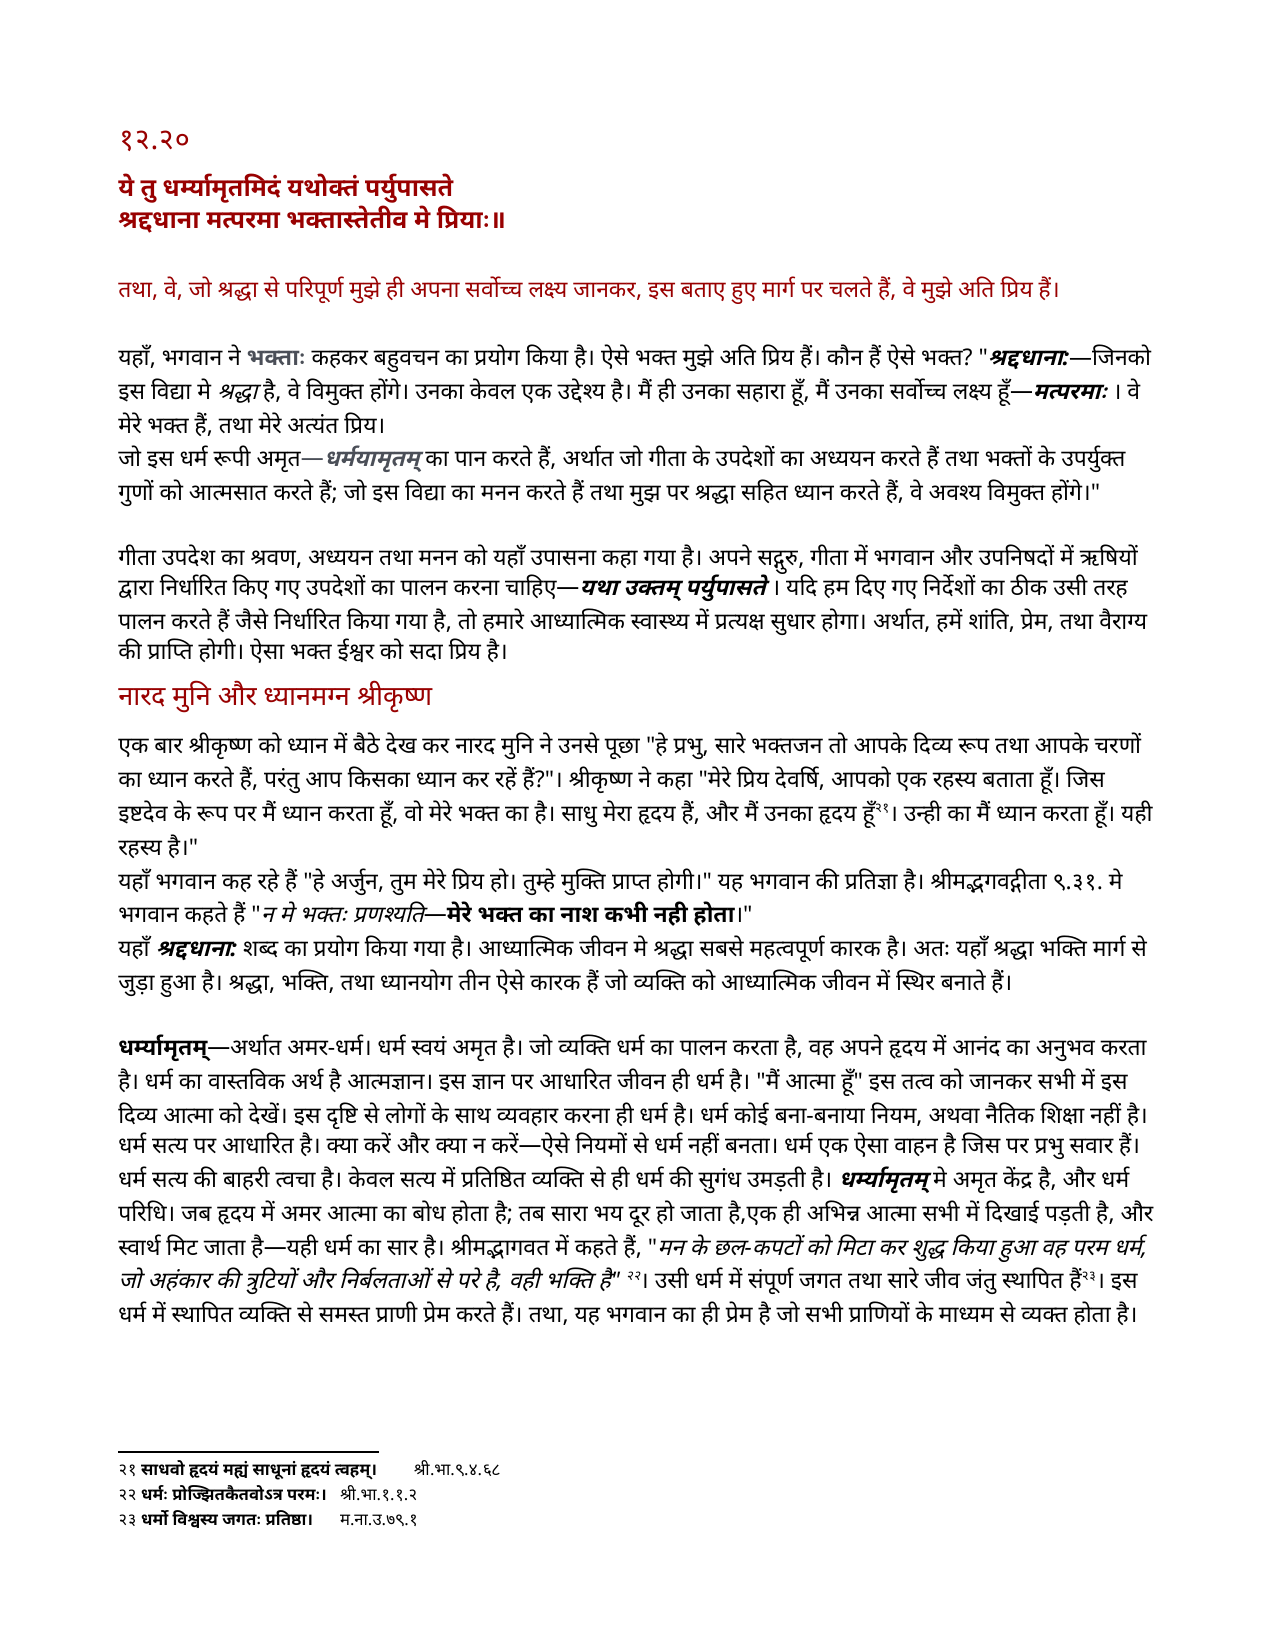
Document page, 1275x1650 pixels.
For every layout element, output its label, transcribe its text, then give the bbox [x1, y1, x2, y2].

subtitle १२.२० [118, 118, 1157, 161]
text यहाँ, भगवान ने भक्ताः कहकर बहुवचन का प्रयोग किया है। ऐसे भक्त मुझे अति प्रिय हैं। कौन हैं ऐसे भक्त? "श्रद्दधाना:—जिनको इस विद्या मे श्रद्धा है, वे विमुक्त होंगे। उनका केवल एक उद्देश्य है। मैं ही उनका सहारा हूँ, मैं उनका सर्वोच्च लक्ष्य हूँ—मत्परमाः । वे मेरे भक्त हैं, तथा मेरे अत्यंत प्रिय। [118, 341, 1157, 442]
text जो इस धर्म रूपी अमृत—धर्मयामृतम् का पान करते हैं, अर्थात जो गीता के उपदेशों का अध्ययन करते हैं तथा भक्तों के उपर्युक्त गुणों को आत्मसात करते हैं; जो इस विद्या का मनन करते हैं तथा मुझ पर श्रद्धा सहित ध्यान करते हैं, वे अवश्य विमुक्त होंगे।" [118, 442, 1157, 510]
text श्रद्दधाना मत्परमा भक्तास्तेतीव मे प्रियाः॥ [118, 206, 1157, 239]
text गीता उपदेश का श्रवण, अध्ययन तथा मनन को यहाँ उपासना कहा गया है। अपने सद्गुरु, गीता में भगवान और उपनिषदों में ऋषियों द्वारा निर्धारित किए गए उपदेशों का पालन करना चाहिए—यथा उक्तम् पर्युपासते । यदि हम दिए गए निर्देशों का ठीक उसी तरह पालन करते हैं जैसे निर्धारित किया गया है, तो हमारे आध्यात्मिक स्वास्थ्य में प्रत्यक्ष सुधार होगा। अर्थात, हमें शांति, प्रेम, तथा वैराग्य की प्राप्ति होगी। ऐसा भक्त ईश्वर को सदा प्रिय है। [118, 541, 1157, 669]
text धर्मो विश्वस्य जगतः प्रतिष्ठा। म.ना.उ.७९.१ [118, 1507, 1157, 1532]
text एक बार श्रीकृष्ण को ध्यान में बैठे देख कर नारद मुनि ने उनसे पूछा "हे प्रभु, सारे भक्तजन तो आपके दिव्य रूप तथा आपके चरणों का ध्यान करते हैं, परंतु आप किसका ध्यान कर रहें हैं?"। श्रीकृष्ण ने कहा "मेरे प्रिय देवर्षि, आपको एक रहस्य बताता हूँ। जिस इष्टदेव के रूप पर मैं ध्यान करता हूँ, वो मेरे भक्त का है। साधु मेरा हृदय हैं, और मैं उनका हृदय हूँ। उन्ही का मैं ध्यान करता हूँ। यही रहस्य है।" [118, 729, 1157, 864]
text धर्मः प्रोज्झितकैतवोऽत्र परमः। श्री.भा.१.१.२ [118, 1482, 1157, 1507]
text यहाँ श्रद्दधाना: शब्द का प्रयोग किया गया है। आध्यात्मिक जीवन मे श्रद्धा सबसे महत्वपूर्ण कारक है। अतः यहाँ श्रद्धा भक्ति मार्ग से जुड़ा हुआ है। श्रद्धा, भक्ति, तथा ध्यानयोग तीन ऐसे कारक हैं जो व्यक्ति को आध्यात्मिक जीवन में स्थिर बनाते हैं। [118, 932, 1157, 1000]
text तथा, वे, जो श्रद्धा से परिपूर्ण मुझे ही अपना सर्वोच्च लक्ष्य जानकर, इस बताए हुए मार्ग पर चलते हैं, वे मुझे अति प्रिय हैं। [118, 273, 1157, 307]
text ये तु धर्म्यामृतमिदं यथोक्तं पर्युपासते [118, 174, 1157, 206]
text धर्म्यामृतम्—अर्थात अमर-धर्म। धर्म स्वयं अमृत है। जो व्यक्ति धर्म का पालन करता है, वह अपने हृदय में आनंद का अनुभव करता है। धर्म का वास्तविक अर्थ है आत्मज्ञान। इस ज्ञान पर आधारित जीवन ही धर्म है। "मैं आत्मा हूँ" इस तत्व को जानकर सभी में इस दिव्य आत्मा को देखें। इस दृष्टि से लोगों के साथ व्यवहार करना ही धर्म है। धर्म कोई बना-बनाया नियम, अथवा नैतिक शिक्षा नहीं है। धर्म सत्य पर आधारित है। क्या करें और क्या न करें—ऐसे नियमों से धर्म नहीं बनता। धर्म एक ऐसा वाहन है जिस पर प्रभु सवार हैं। धर्म सत्य की बाहरी त्वचा है। केवल सत्य में प्रतिष्ठित व्यक्ति से ही धर्म की सुगंध उमड़ती है। धर्म्यामृतम् मे अमृत केंद्र है, और धर्म परिधि। जब हृदय में अमर आत्मा का बोध होता है; तब सारा भय दूर हो जाता है,एक ही अभिन्न आत्मा सभी में दिखाई पड़ती है, और स्वार्थ मिट जाता है—यही धर्म का सार है। श्रीमद्भागवत में कहते हैं, "मन के छल-कपटों को मिटा कर शुद्ध किया हुआ वह परम धर्म, जो अहंकार की त्रुटियों और निर्बलताओं से परे है, वही भक्ति है" । उसी धर्म में संपूर्ण जगत तथा सारे जीव जंतु स्थापित हैं। इस धर्म में स्थापित व्यक्ति से समस्त प्राणी प्रेम करते हैं। तथा, यह भगवान का ही प्रेम है जो सभी प्राणियों के माध्यम से व्यक्त होता है। [118, 1031, 1157, 1332]
subtitle नारद मुनि और ध्यानमग्न श्रीकृष्ण [118, 681, 1157, 717]
text यहाँ भगवान कह रहे हैं "हे अर्जुन, तुम मेरे प्रिय हो। तुम्हे मुक्ति प्राप्त होगी।" यह भगवान की प्रतिज्ञा है। श्रीमद्भगवद्गीता ९.३१. मे भगवान कहते हैं "न मे भक्तः प्रणश्यति—मेरे भक्त का नाश कभी नही होता।" [118, 864, 1157, 932]
text साधवो हृदयं मह्यं साधूनां हृदयं त्वहम्। श्री.भा.९.४.६८ [118, 1458, 1157, 1482]
